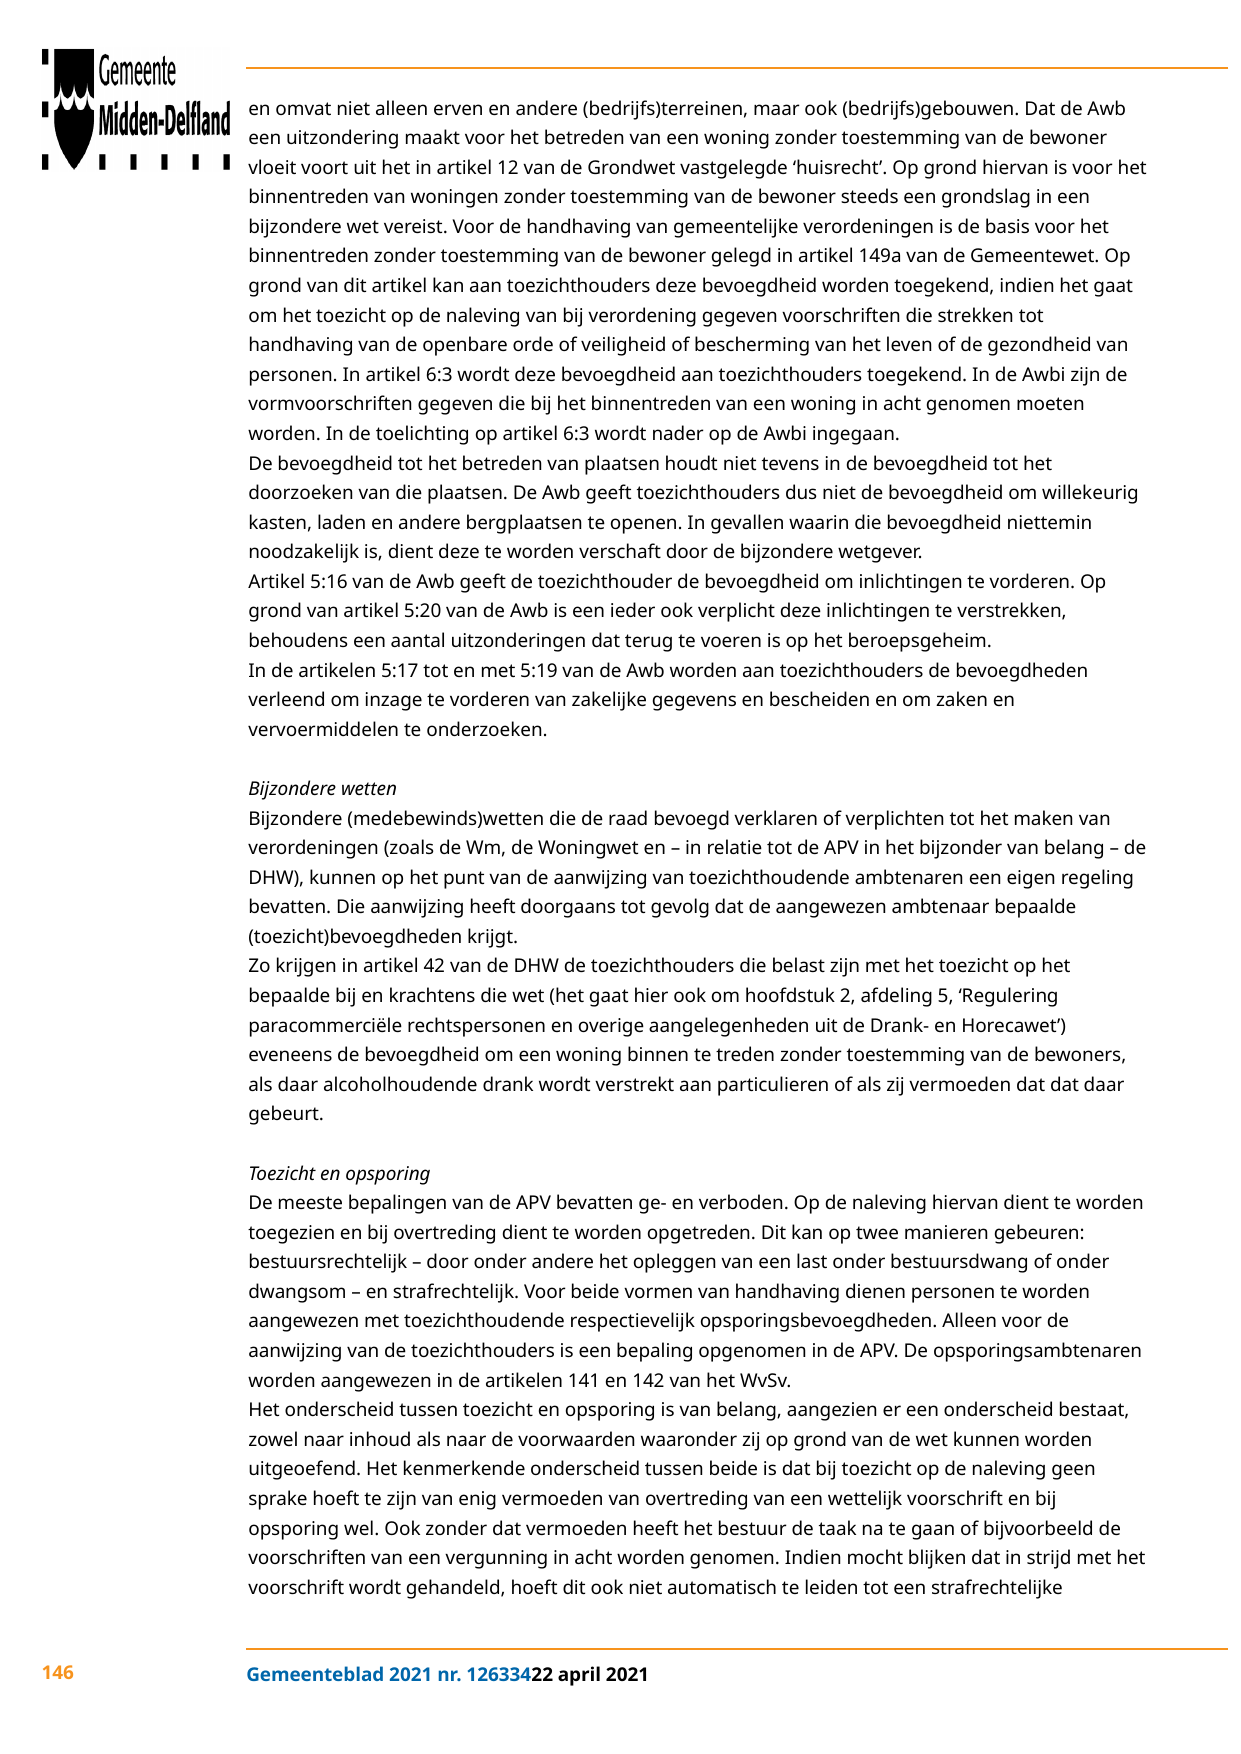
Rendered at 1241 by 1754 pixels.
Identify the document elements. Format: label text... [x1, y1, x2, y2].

text Zo krijgen in artikel 42 van de DHW de toezichthouders die belast zijn met het toezicht op het bepaalde bij en krachtens die wet (het gaat hier ook om hoofdstuk 2, afdeling 5, ‘Regulering paracommerciële rechtspersonen en overige aangelegenheden uit de Drank- en Horecawet’) eveneens de bevoegdheid om een woning binnen te treden zonder toestemming van de bewoners, als daar alcoholhoudende drank wordt verstrekt aan particulieren of als zij vermoeden dat dat daar gebeurt. [248, 953, 1152, 1126]
text De meeste bepalingen van de APV bevatten ge- en verboden. Op de naleving hiervan dient te worden toegezien en bij overtreding dient te worden opgetreden. Dit kan op twee manieren gebeuren: bestuursrechtelijk – door onder andere het opleggen van een last onder bestuursdwang of onder dwangsom – en strafrechtelijk. Voor beide vormen van handhaving dienen personen te worden aangewezen met toezichthoudende respectievelijk opsporingsbevoegdheden. Alleen voor de aanwijzing van de toezichthouders is een bepaling opgenomen in de APV. De opsporingsambtenaren worden aangewezen in de artikelen 141 en 142 van het WvSv. [248, 1189, 1152, 1393]
text In de artikelen 5:17 tot en met 5:19 van de Awb worden aan toezichthouders de bevoegdheden verleend om inzage te vorderen van zakelijke gegevens en bescheiden en om zaken en vervoermiddelen te onderzoeken. [248, 657, 1152, 742]
text De bevoegdheid tot het betreden van plaatsen houdt niet tevens in de bevoegdheid tot het doorzoeken van die plaatsen. De Awb geeft toezichthouders dus niet de bevoegdheid om willekeurig kasten, laden en andere bergplaatsen te openen. In gevallen waarin die bevoegdheid niettemin noodzakelijk is, dient deze te worden verschaft door de bijzondere wetgever. [248, 450, 1152, 564]
text en omvat niet alleen erven en andere (bedrijfs)terreinen, maar ook (bedrijfs)gebouwen. Dat de Awb een uitzondering maakt voor het betreden van een woning zonder toestemming van de bewoner vloeit voort uit het in artikel 12 van de Grondwet vastgelegde ‘huisrecht’. Op grond hiervan is voor het binnentreden van woningen zonder toestemming van de bewoner steeds een grondslag in een bijzondere wet vereist. Voor de handhaving van gemeentelijke verordeningen is de basis voor het binnentreden zonder toestemming van de bewoner gelegd in artikel 149a van de Gemeentewet. Op grond van dit artikel kan aan toezichthouders deze bevoegdheid worden toegekend, indien het gaat om het toezicht op de naleving van bij verordening gegeven voorschriften die strekken tot handhaving van de openbare orde of veiligheid of bescherming van het leven of de gezondheid van personen. In artikel 6:3 wordt deze bevoegdheid aan toezichthouders toegekend. In de Awbi zijn de vormvoorschriften gegeven die bij het binnentreden van een woning in acht genomen moeten worden. In de toelichting op artikel 6:3 wordt nader op de Awbi ingegaan. [248, 95, 1152, 446]
text Toezicht en opsporing [248, 1160, 1152, 1186]
text Het onderscheid tussen toezicht en opsporing is van belang, aangezien er een onderscheid bestaat, zowel naar inhoud als naar de voorwaarden waaronder zij op grond van de wet kunnen worden uitgeoefend. Het kenmerkende onderscheid tussen beide is dat bij toezicht op de naleving geen sprake hoeft te zijn van enig vermoeden van overtreding van een wettelijk voorschrift en bij opsporing wel. Ook zonder dat vermoeden heeft het bestuur de taak na te gaan of bijvoorbeeld de voorschriften van een vergunning in acht worden genomen. Indien mocht blijken dat in strijd met het voorschrift wordt gehandeld, hoeft dit ook niet automatisch te leiden tot een strafrechtelijke [248, 1396, 1152, 1600]
text Bijzondere wetten [248, 775, 1152, 801]
text Artikel 5:16 van de Awb geeft de toezichthouder de bevoegdheid om inlichtingen te vorderen. Op grond van artikel 5:20 van de Awb is een ieder ook verplicht deze inlichtingen te verstrekken, behoudens een aantal uitzonderingen dat terug te voeren is op het beroepsgeheim. [248, 568, 1152, 653]
picture [41, 47, 231, 172]
text Bijzondere (medebewinds)wetten die de raad bevoegd verklaren of verplichten tot het maken van verordeningen (zoals de Wm, de Woningwet en – in relatie tot de APV in het bijzonder van belang – de DHW), kunnen op het punt van de aanwijzing van toezichthoudende ambtenaren een eigen regeling bevatten. Die aanwijzing heeft doorgaans tot gevolg dat de aangewezen ambtenaar bepaalde (toezicht)bevoegdheden krijgt. [248, 805, 1152, 949]
